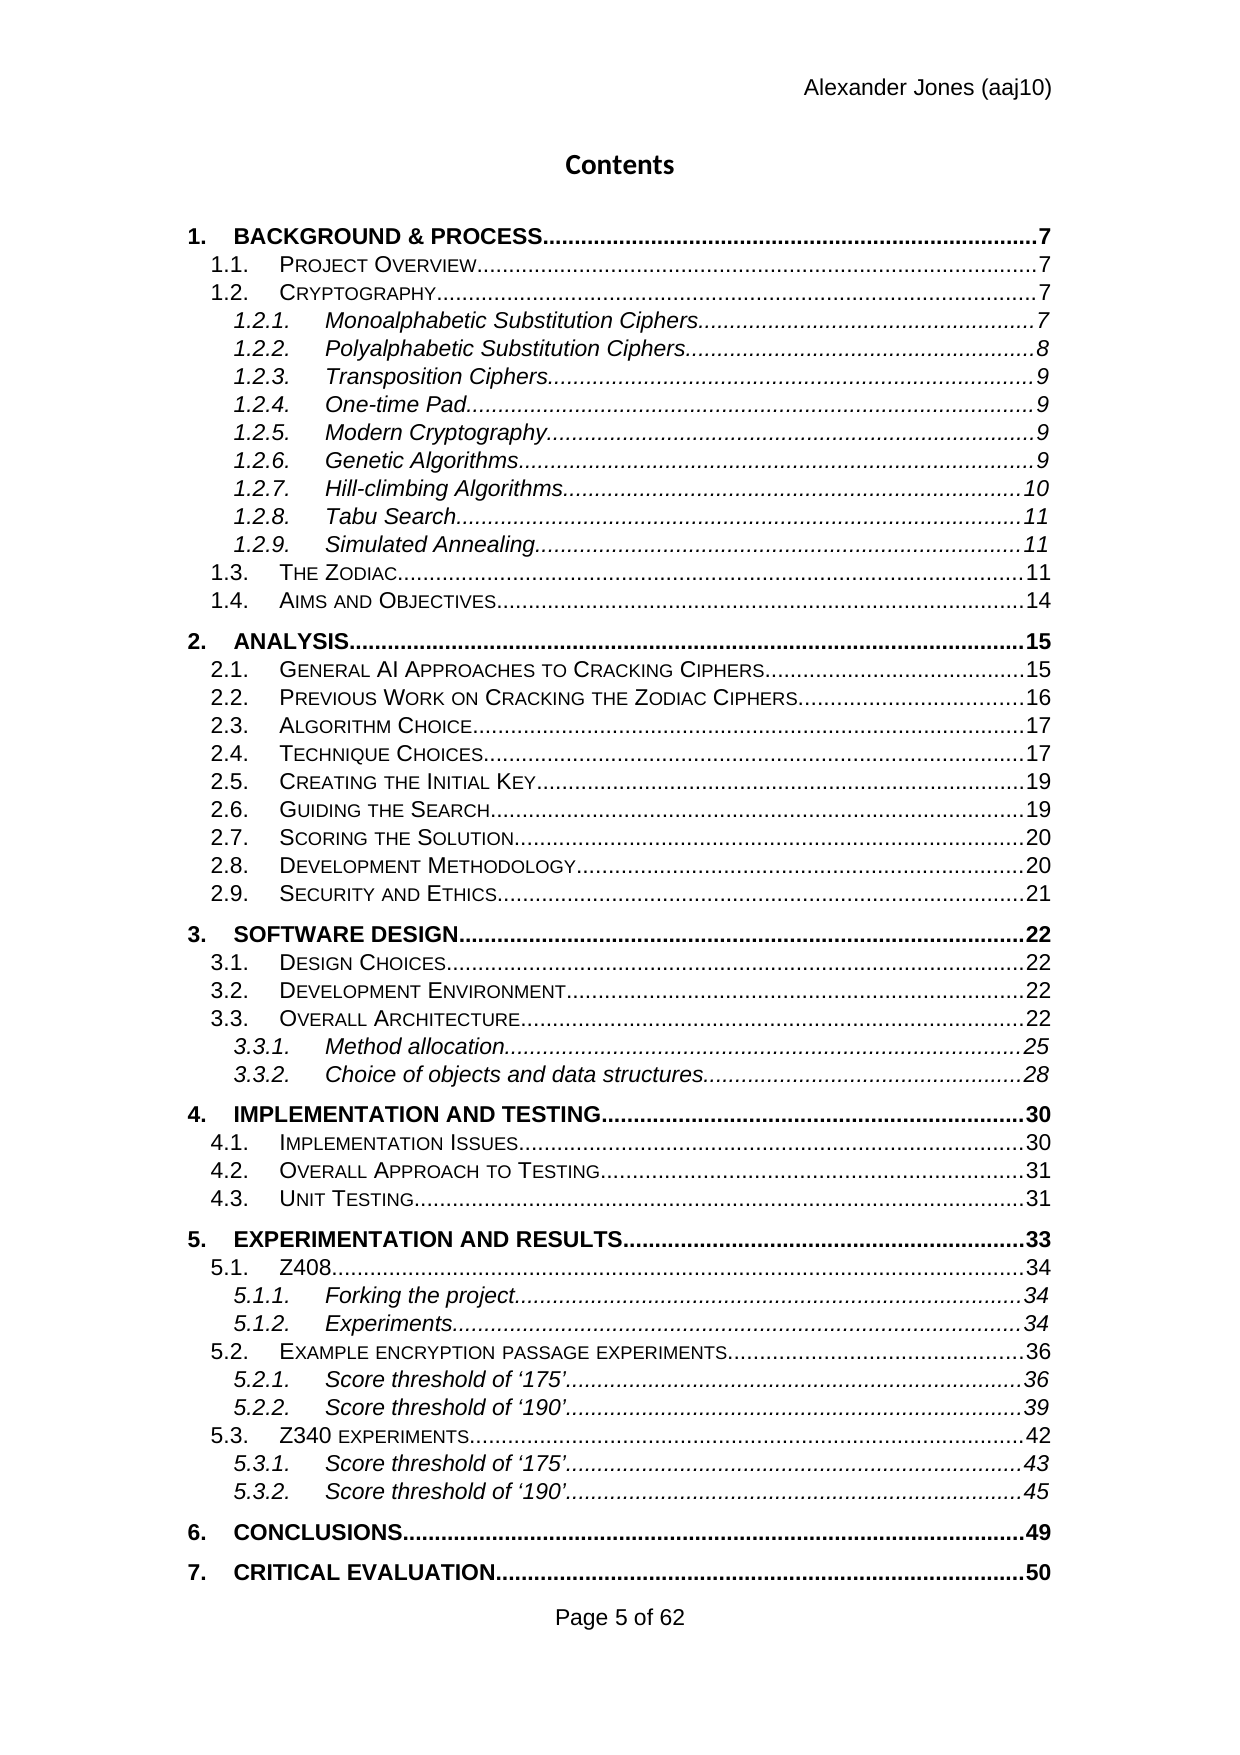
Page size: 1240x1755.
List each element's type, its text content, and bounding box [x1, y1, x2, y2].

text 2.3. Algorithm Choice 17 [210, 711, 1052, 739]
text 1.2.3. Transposition Ciphers 9 [233, 362, 1052, 390]
text 2.2. Previous Work on Cracking the Zodiac Ciphers 16 [210, 683, 1052, 711]
text 6. Conclusions 49 [187, 1518, 1052, 1546]
text 5.1.2. Experiments 34 [233, 1309, 1052, 1337]
text 2.9. Security and Ethics 21 [210, 879, 1052, 907]
text 5.2.2. Score threshold of ‘190’ 39 [233, 1393, 1052, 1421]
text 5.1. Z408 34 [210, 1253, 1052, 1281]
text 4.1. Implementation Issues 30 [210, 1128, 1052, 1156]
text 1.2.9. Simulated Annealing 11 [233, 531, 1052, 558]
text 2.4. Technique Choices 17 [210, 739, 1052, 767]
text 4. Implementation and Testing 30 [187, 1100, 1052, 1128]
text 1.2.6. Genetic Algorithms 9 [233, 446, 1052, 474]
text 2.6. Guiding the Search 19 [210, 795, 1052, 823]
text 1.2.7. Hill-climbing Algorithms 10 [233, 474, 1052, 502]
text 2. Analysis 15 [187, 627, 1052, 655]
text 5.3. Z340 experiments 42 [210, 1421, 1052, 1449]
text 1.2. Cryptography 7 [210, 278, 1052, 306]
text 2.5. Creating the Initial Key 19 [210, 767, 1052, 795]
text 7. Critical Evaluation 50 [187, 1558, 1052, 1586]
text 3.1. Design Choices 22 [210, 948, 1052, 976]
text 3.2. Development Environment 22 [210, 976, 1052, 1004]
text 4.2. Overall Approach to Testing 31 [210, 1156, 1052, 1184]
text 3.3. Overall Architecture 22 [210, 1004, 1052, 1032]
text 5. Experimentation and Results 33 [187, 1225, 1052, 1253]
text 1.4. Aims and Objectives 14 [210, 587, 1052, 614]
text 5.2. Example encryption passage experiments 36 [210, 1337, 1052, 1365]
text 1.2.1. Monoalphabetic Substitution Ciphers 7 [233, 306, 1052, 334]
text 5.3.1. Score threshold of ‘175’ 43 [233, 1449, 1052, 1477]
text 2.7. Scoring the Solution 20 [210, 823, 1052, 851]
text 1.2.8. Tabu Search 11 [233, 502, 1052, 531]
text 2.8. Development Methodology 20 [210, 851, 1052, 879]
text 2.1. General AI Approaches to Cracking Ciphers 15 [210, 655, 1052, 683]
text 1.1. Project Overview 7 [210, 250, 1052, 278]
text 3. Software Design 22 [187, 920, 1052, 948]
text Contents [187, 146, 1052, 182]
text 1.2.4. One-time Pad 9 [233, 390, 1052, 418]
text 5.2.1. Score threshold of ‘175’ 36 [233, 1365, 1052, 1393]
text 3.3.1. Method allocation 25 [233, 1032, 1052, 1060]
text 1.2.2. Polyalphabetic Substitution Ciphers 8 [233, 334, 1052, 362]
text 5.3.2. Score threshold of ‘190’ 45 [233, 1477, 1052, 1505]
text 5.1.1. Forking the project 34 [233, 1281, 1052, 1309]
text 1. Background & Process 7 [187, 222, 1052, 250]
text 1.2.5. Modern Cryptography 9 [233, 418, 1052, 446]
text 3.3.2. Choice of objects and data structures 28 [233, 1060, 1052, 1088]
text 1.3. The Zodiac 11 [210, 558, 1052, 587]
text 4.3. Unit Testing 31 [210, 1184, 1052, 1212]
